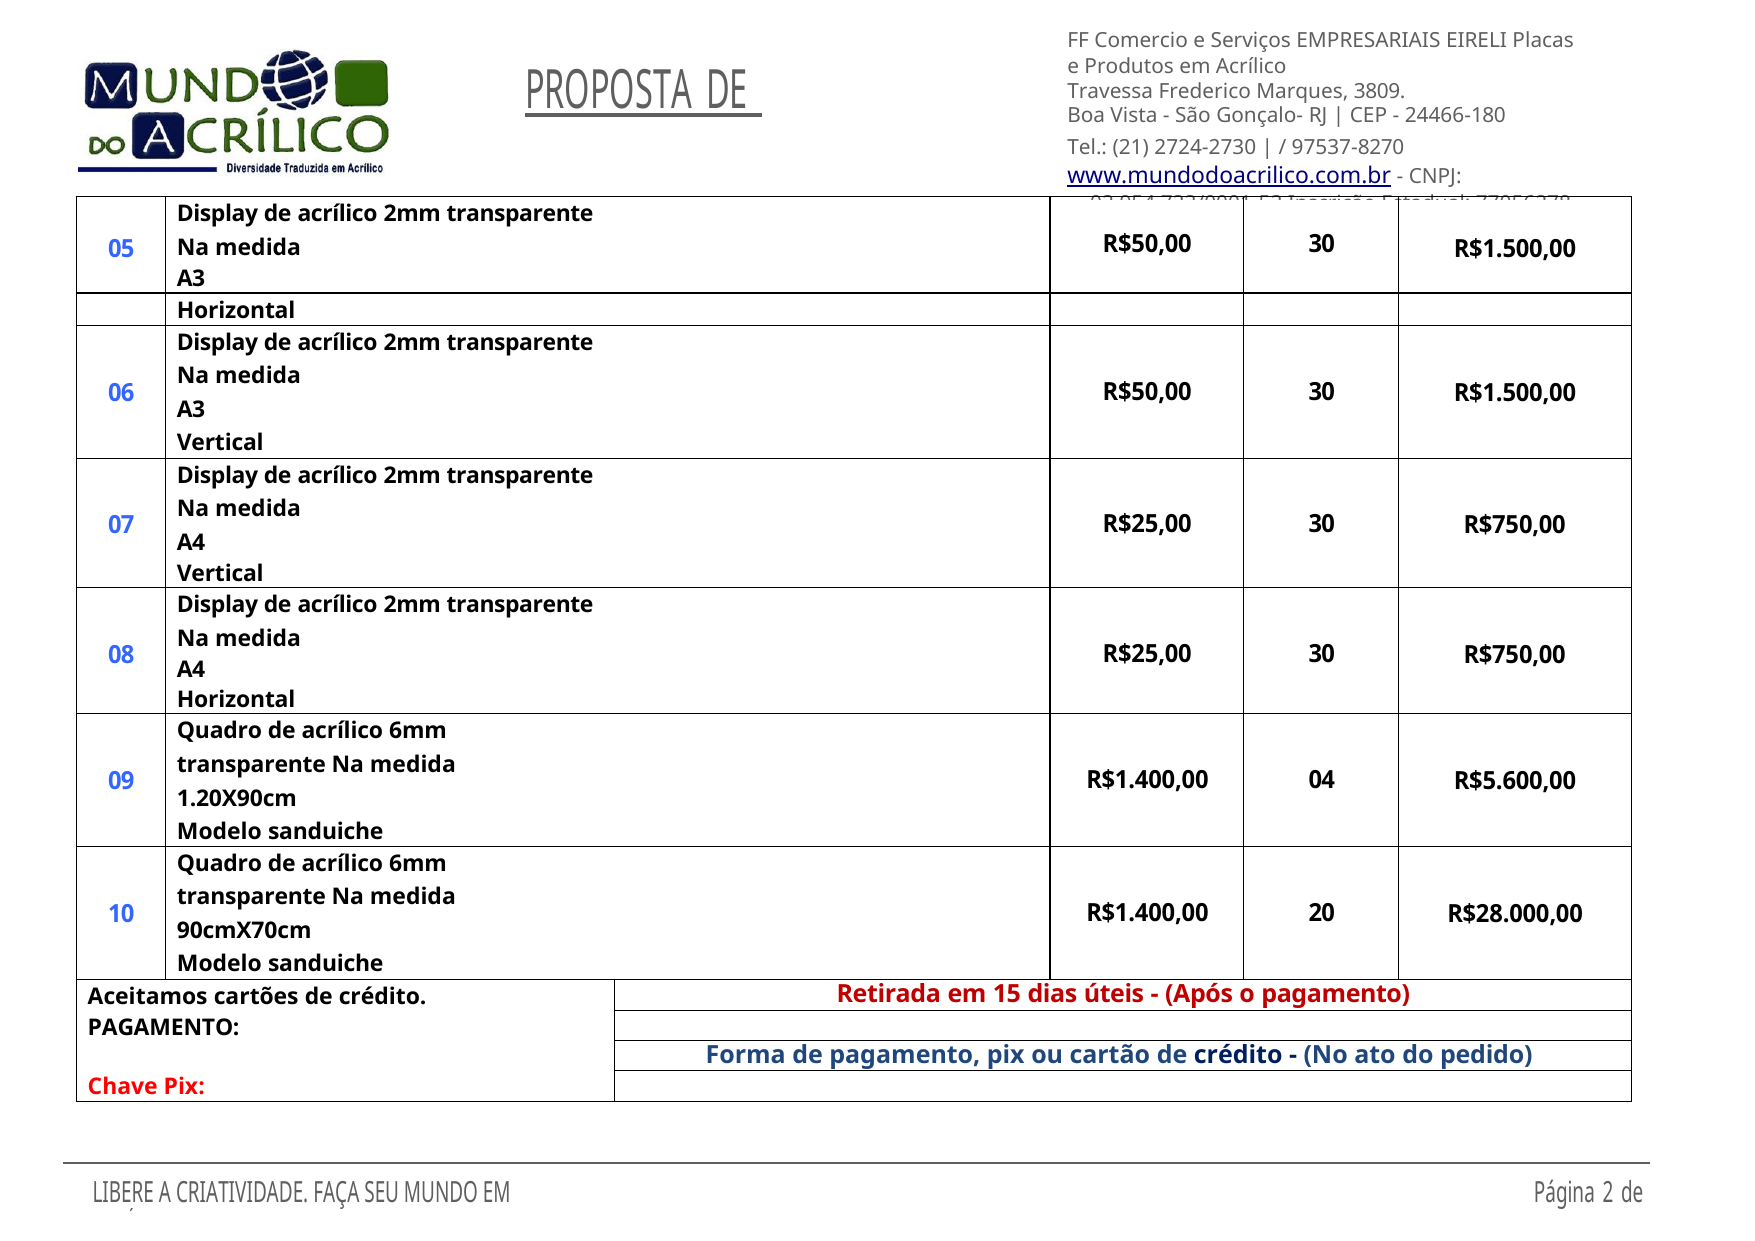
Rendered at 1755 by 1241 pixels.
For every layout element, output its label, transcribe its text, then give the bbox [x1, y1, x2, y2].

table_cell [615, 1071, 1631, 1101]
table_cell 30 [1244, 326, 1398, 457]
table_cell 30 [1244, 459, 1398, 587]
table_cell Forma de pagamento, pix ou cartão de crédito - (No ato do pedido) [615, 1041, 1631, 1070]
table_header [1399, 294, 1631, 325]
table_cell 30 [1244, 588, 1398, 713]
table_cell Retirada em 15 dias úteis - (Após o pagamento) [615, 980, 1631, 1010]
table_header [1244, 294, 1398, 325]
table_cell R$1.400,00 [1051, 714, 1243, 846]
table_cell Display de acrílico 2mm transparente Na medida A3 [166, 197, 1049, 292]
table_header Horizontal [166, 294, 1049, 325]
table_cell 07 [77, 459, 165, 587]
table_cell R$1.400,00 [1051, 847, 1243, 978]
table_cell Display de acrílico 2mm transparente Na medida A3 Vertical [166, 326, 1049, 457]
table_cell Display de acrílico 2mm transparente Na medida A4 Vertical [166, 459, 1049, 587]
table_cell R$25,00 [1051, 459, 1243, 587]
table_cell Aceitamos cartões de crédito. PAGAMENTO: Chave Pix: [77, 980, 614, 1101]
table_cell Display de acrílico 2mm transparente Na medida A4 Horizontal [166, 588, 1049, 713]
table_cell [615, 1011, 1631, 1040]
table_cell 04 [1244, 714, 1398, 846]
table_cell R$50,00 [1051, 197, 1243, 292]
table_cell 20 [1244, 847, 1398, 978]
table_cell 06 [77, 326, 165, 457]
table_cell 30 [1244, 200, 1398, 292]
table_cell 09 [77, 714, 165, 846]
table_cell Quadro de acrílico 6mm transparente Na medida 1.20X90cm Modelo sanduiche [166, 714, 1049, 846]
table_cell 10 [77, 847, 165, 978]
table_cell R$1.500,00 [1399, 197, 1631, 292]
table_cell R$28.000,00 [1399, 847, 1631, 978]
table_cell R$50,00 [1051, 326, 1243, 457]
table_cell Quadro de acrílico 6mm transparente Na medida 90cmX70cm Modelo sanduiche [166, 847, 1049, 978]
table_cell R$1.500,00 [1399, 326, 1631, 457]
table_cell R$25,00 [1051, 588, 1243, 713]
table_cell R$5.600,00 [1399, 714, 1631, 846]
table_header [77, 294, 165, 325]
table_cell R$750,00 [1399, 459, 1631, 587]
table_header [1051, 294, 1243, 325]
table_cell 05 [77, 197, 165, 292]
table_cell R$750,00 [1399, 588, 1631, 713]
table_cell 08 [77, 588, 165, 713]
